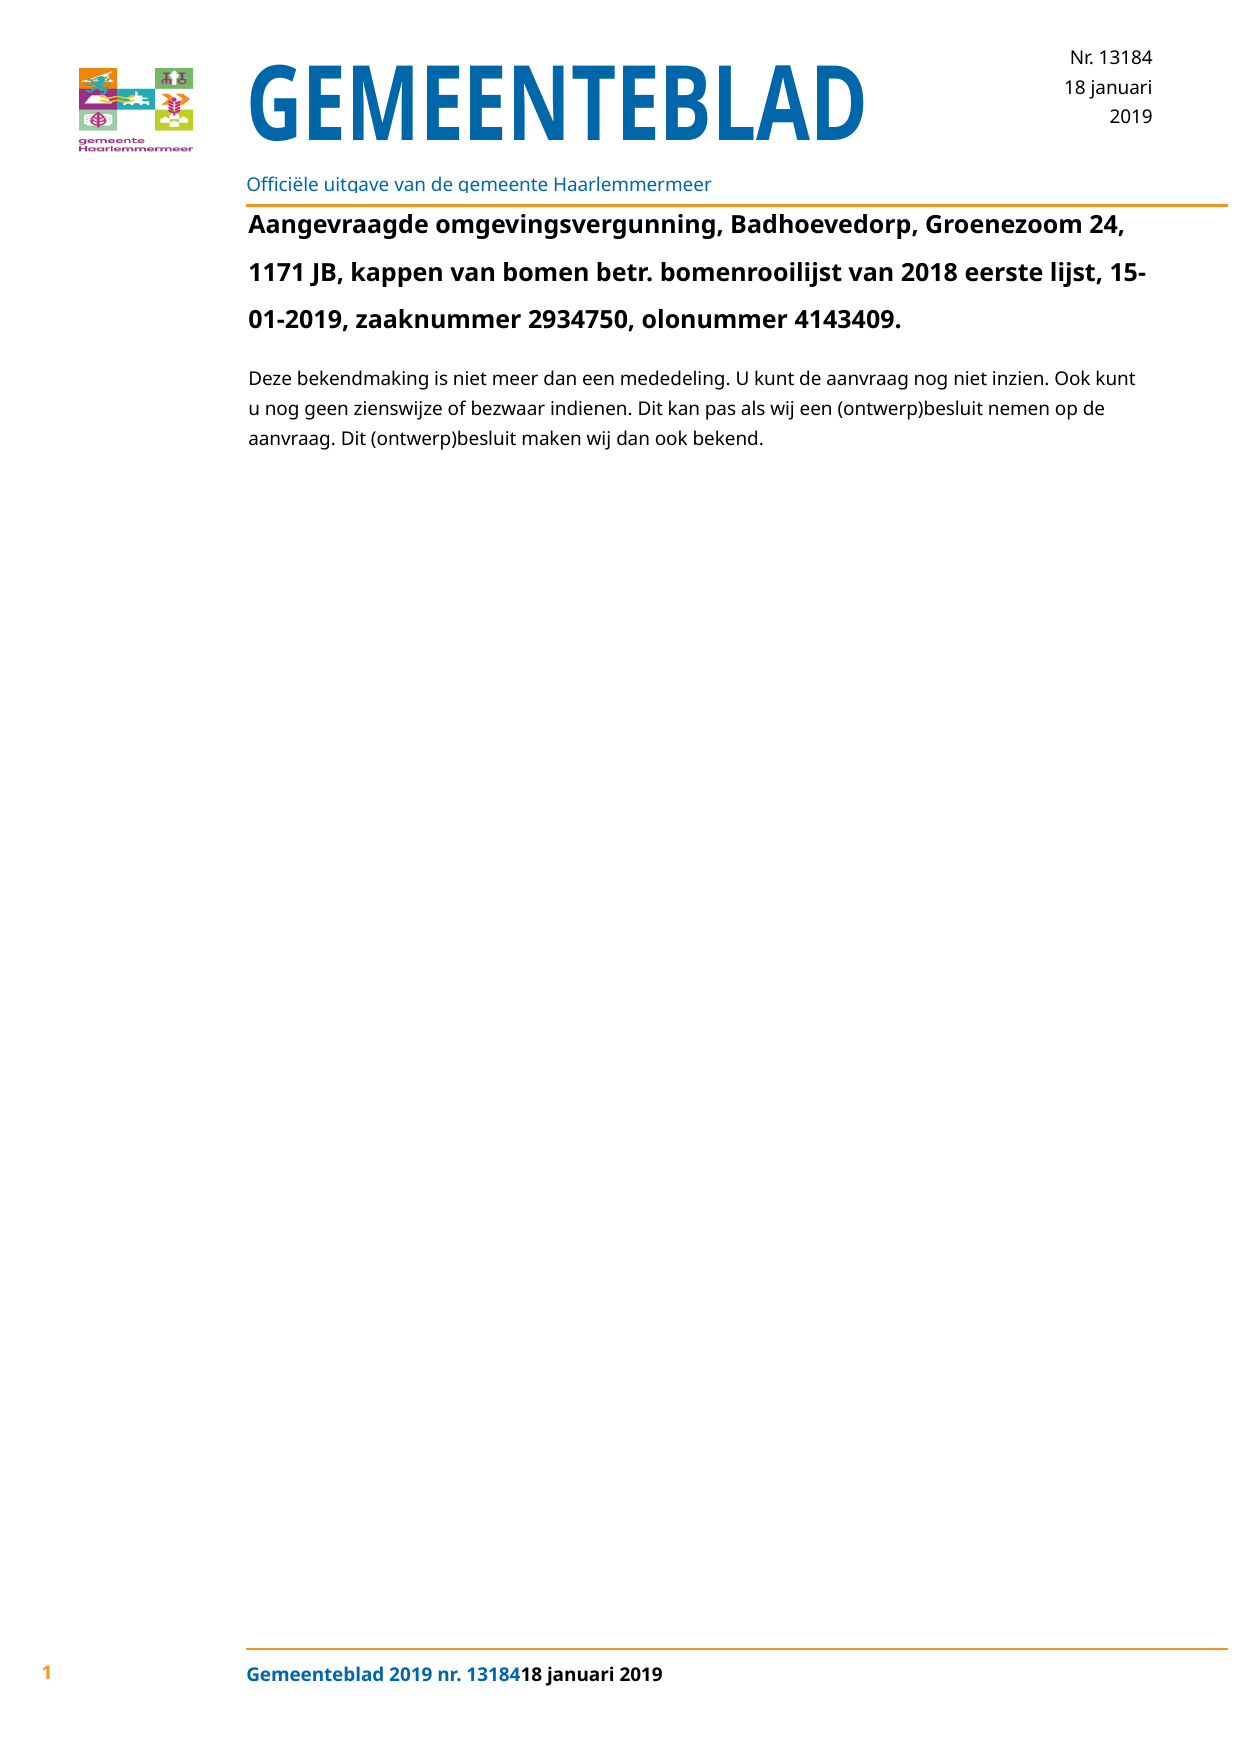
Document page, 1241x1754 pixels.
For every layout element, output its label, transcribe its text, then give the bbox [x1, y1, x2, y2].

text Deze bekendmaking is niet meer dan een mededeling. U kunt de aanvraag nog niet inzien. Ook kunt u nog geen zienswijze of bezwaar indienen. Dit kan pas als wij een (ontwerp)besluit nemen op de aanvraag. Dit (ontwerp)besluit maken wij dan ook bekend. [248, 366, 1152, 450]
text Aangevraagde omgevingsvergunning, Badhoevedorp, Groenezoom 24, 1171 JB, kappen van bomen betr. bomenrooilijst van 2018 eerste lijst, 15-01-2019, zaaknummer 2934750, olonummer 4143409. [248, 207, 1152, 336]
picture [41, 47, 231, 172]
